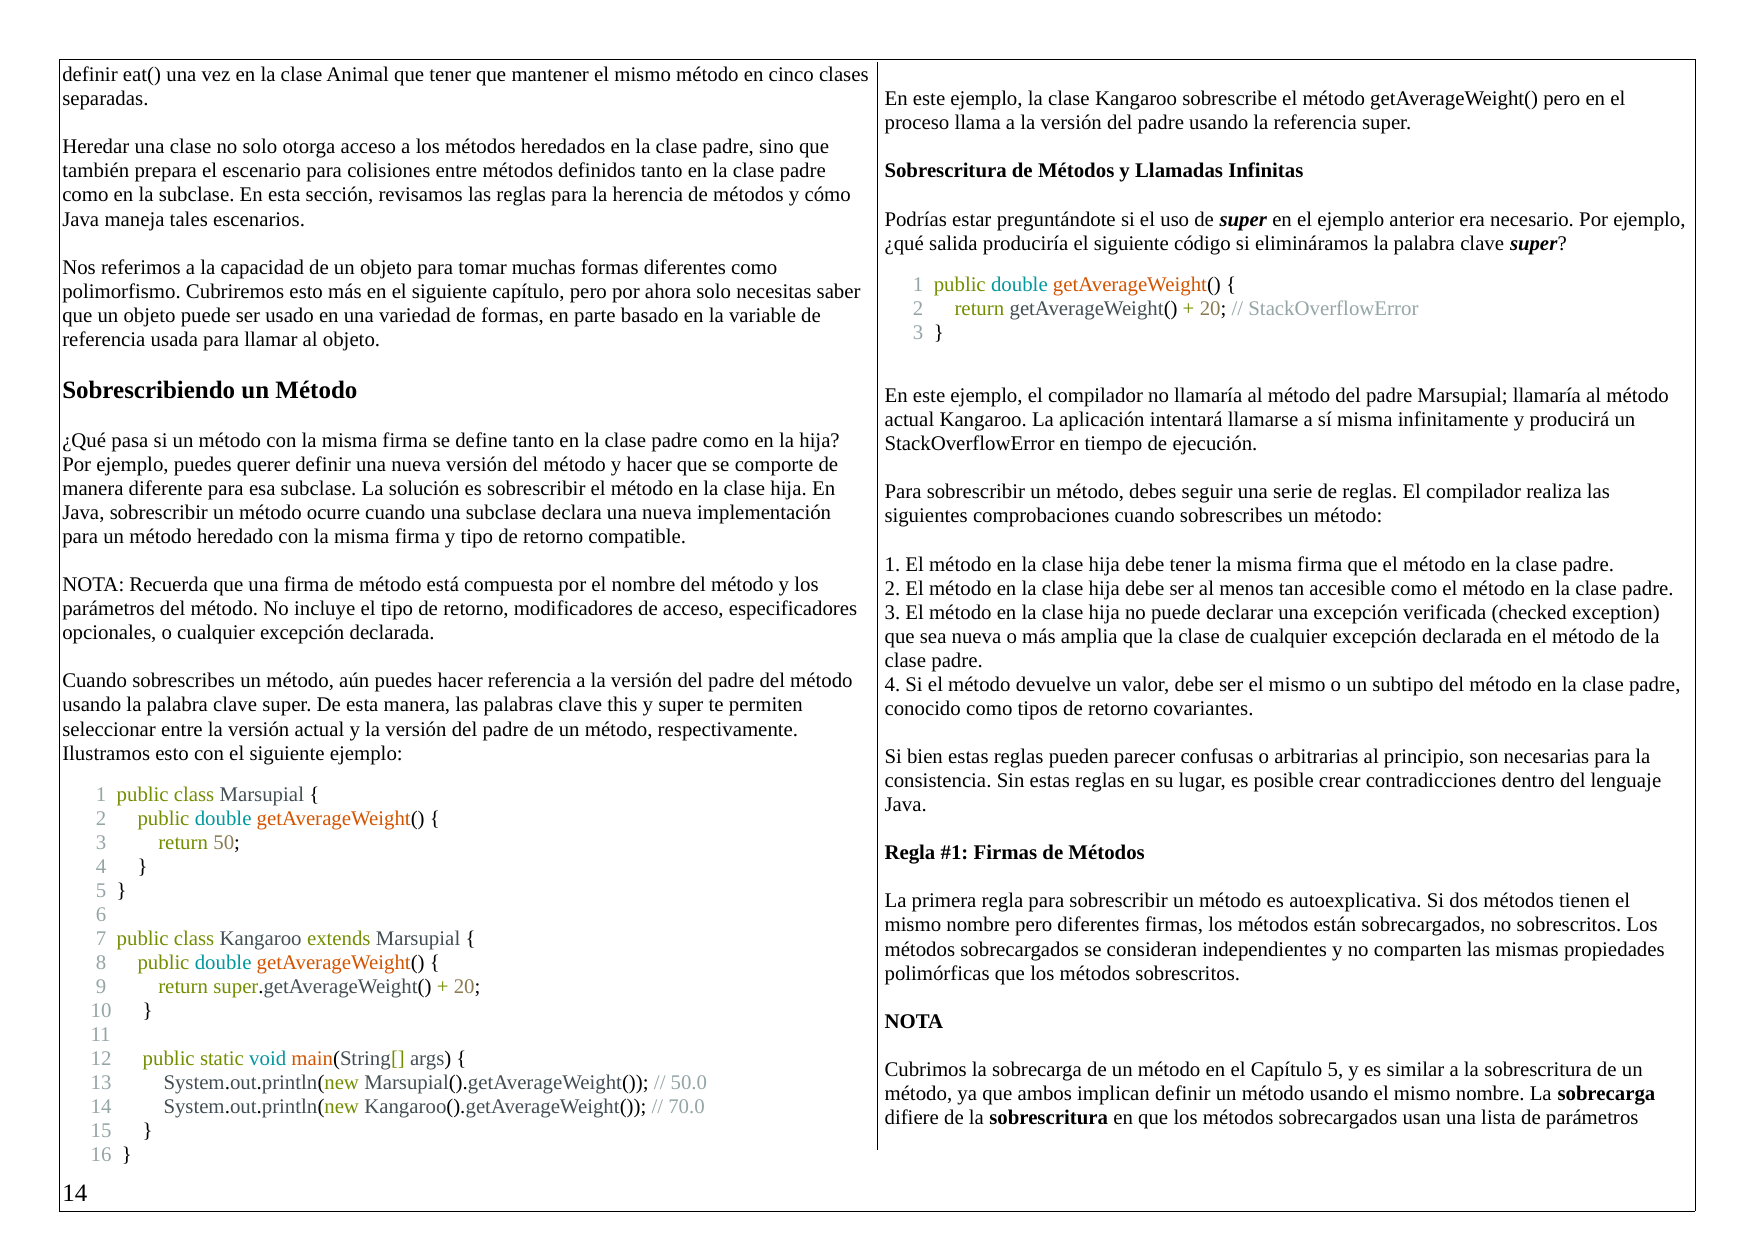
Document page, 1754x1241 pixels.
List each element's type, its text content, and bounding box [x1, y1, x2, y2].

text Sobrescritura de Métodos y Llamadas Infinitas [884, 158, 1692, 182]
text 2. El método en la clase hija debe ser al menos tan accesible como el método en la clase padre. [884, 576, 1692, 599]
text En este ejemplo, el compilador no llamaría al método del padre Marsupial; llamaría al método actual Kangaroo. La aplicación intentará llamarse a sí misma infinitamente y producirá un StackOverflowError en tiempo de ejecución. [884, 383, 1692, 455]
text En este ejemplo, la clase Kangaroo sobrescribe el método getAverageWeight() pero en el proceso llama a la versión del padre usando la referencia super. [884, 86, 1692, 134]
text Si bien estas reglas pueden parecer confusas o arbitrarias al principio, son necesarias para la consistencia. Sin estas reglas en su lugar, es posible crear contradicciones dentro del lenguaje Java. [884, 744, 1692, 816]
text Cubrimos la sobrecarga de un método en el Capítulo 5, y es similar a la sobrescritura de un método, ya que ambos implican definir un método usando el mismo nombre. La sobrecarga difiere de la sobrescritura en que los métodos sobrecargados usan una lista de parámetros [884, 1057, 1692, 1129]
text La primera regla para sobrescribir un método es autoexplicativa. Si dos métodos tienen el mismo nombre pero diferentes firmas, los métodos están sobrecargados, no sobrescritos. Los métodos sobrecargados se consideran independientes y no comparten las mismas propiedades polimórficas que los métodos sobrescritos. [884, 888, 1692, 984]
text 4. Si el método devuelve un valor, debe ser el mismo o un subtipo del método en la clase padre, conocido como tipos de retorno covariantes. [884, 672, 1692, 720]
text ¿Qué pasa si un método con la misma firma se define tanto en la clase padre como en la hija? Por ejemplo, puedes querer definir una nueva versión del método y hacer que se comporte de manera diferente para esa subclase. La solución es sobrescribir el método en la clase hija. En Java, sobrescribir un método ocurre cuando una subclase declara una nueva implementación para un método heredado con la misma firma y tipo de retorno compatible. [62, 428, 869, 548]
text Nos referimos a la capacidad de un objeto para tomar muchas formas diferentes como polimorfismo. Cubriremos esto más en el siguiente capítulo, pero por ahora solo necesitas saber que un objeto puede ser usado en una variedad de formas, en parte basado en la variable de referencia usada para llamar al objeto. [62, 254, 869, 351]
text NOTA: Recuerda que una firma de método está compuesta por el nombre del método y los parámetros del método. No incluye el tipo de retorno, modificadores de acceso, especificadores opcionales, o cualquier excepción declarada. [62, 572, 869, 644]
text Podrías estar preguntándote si el uso de super en el ejemplo anterior era necesario. Por ejemplo, ¿qué salida produciría el siguiente código si elimináramos la palabra clave super? [884, 206, 1692, 254]
text Sobrescribiendo un Método [62, 375, 869, 404]
text Cuando sobrescribes un método, aún puedes hacer referencia a la versión del padre del método usando la palabra clave super. De esta manera, las palabras clave this y super te permiten seleccionar entre la versión actual y la versión del padre de un método, respectivamente. Ilustramos esto con el siguiente ejemplo: [62, 668, 869, 764]
text NOTA [884, 1009, 1692, 1033]
text Para sobrescribir un método, debes seguir una serie de reglas. El compilador realiza las siguientes comprobaciones cuando sobrescribes un método: [884, 479, 1692, 527]
text definir eat() una vez en la clase Animal que tener que mantener el mismo método en cinco clases separadas. [62, 62, 869, 110]
text 1. El método en la clase hija debe tener la misma firma que el método en la clase padre. [884, 551, 1692, 576]
text Regla #1: Firmas de Métodos [884, 840, 1692, 864]
text Heredar una clase no solo otorga acceso a los métodos heredados en la clase padre, sino que también prepara el escenario para colisiones entre métodos definidos tanto en la clase padre como en la subclase. En esta sección, revisamos las reglas para la herencia de métodos y cómo Java maneja tales escenarios. [62, 134, 869, 231]
text 3. El método en la clase hija no puede declarar una excepción verificada (checked exception) que sea nueva o más amplia que la clase de cualquier excepción declarada en el método de la clase padre. [884, 599, 1692, 672]
